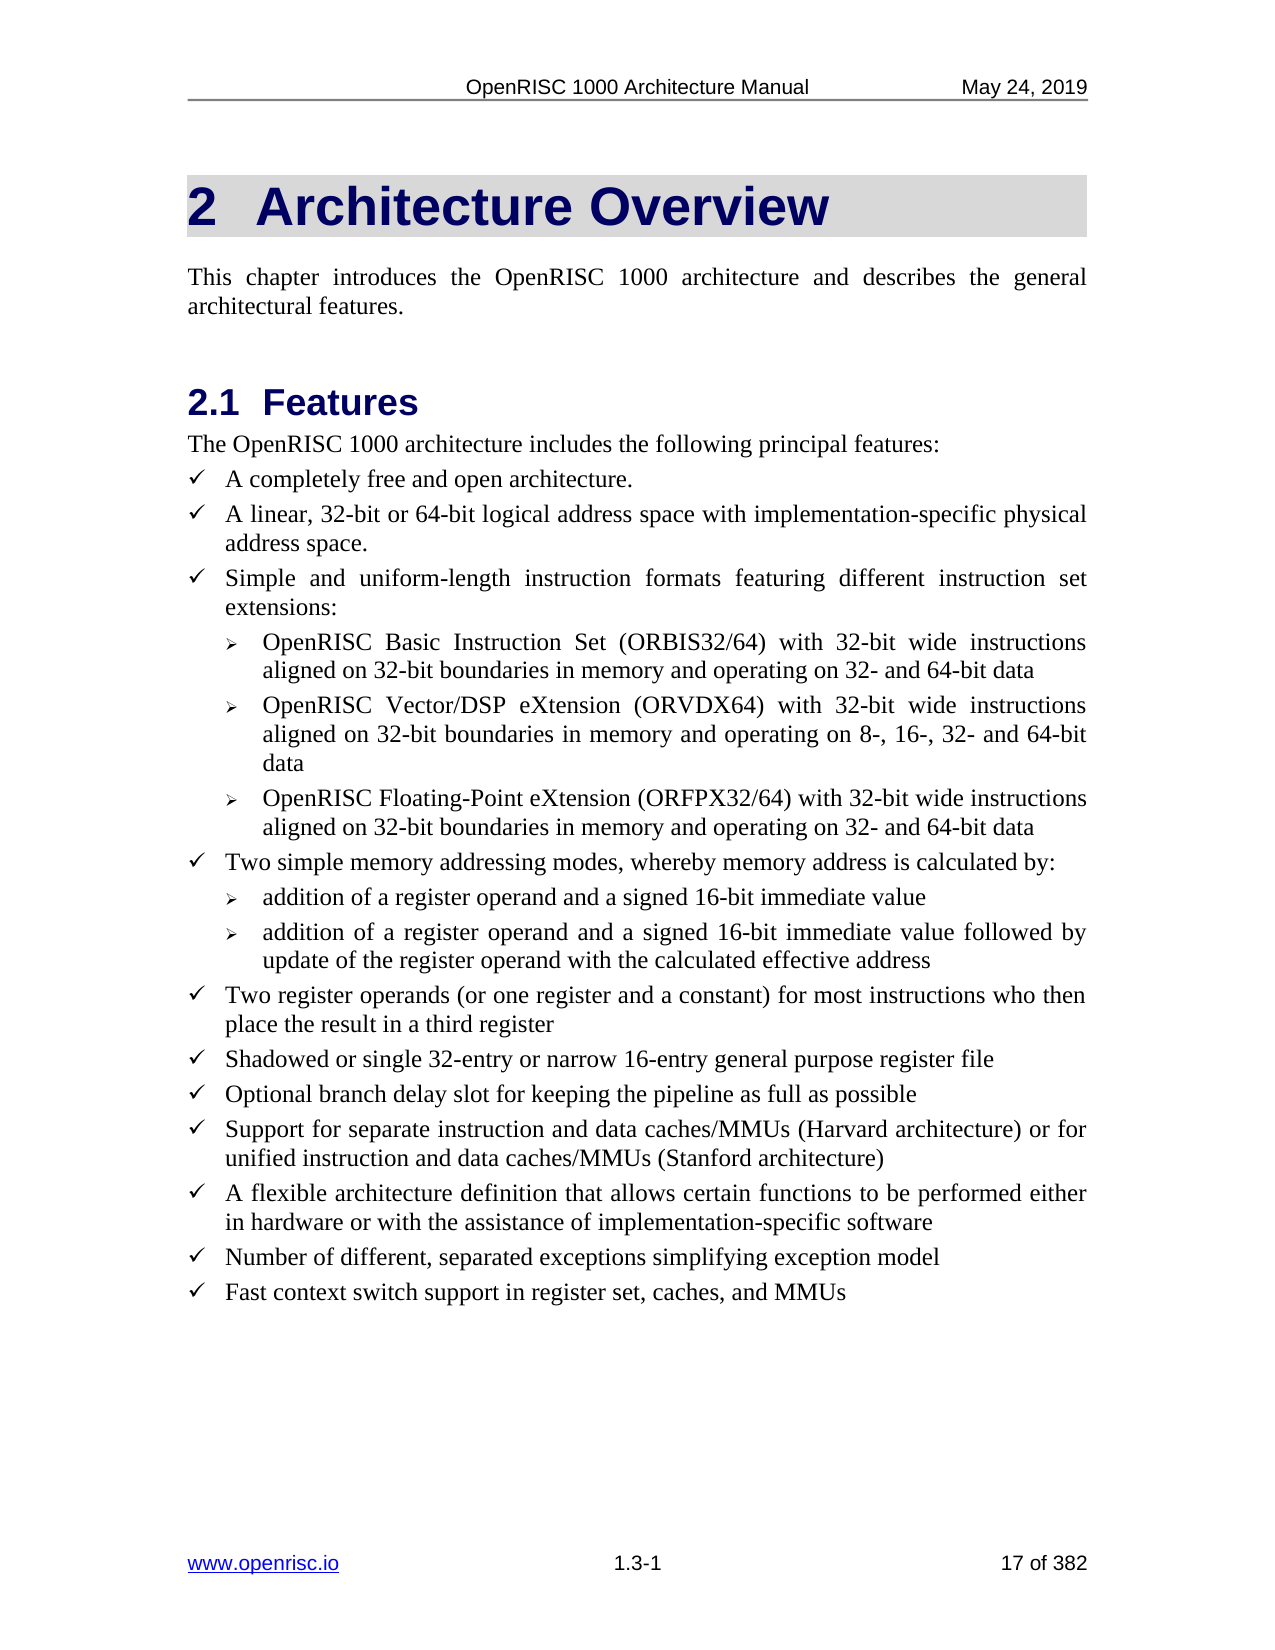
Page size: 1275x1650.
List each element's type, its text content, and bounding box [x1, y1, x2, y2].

list Support for separate instruction and data caches/MMUs (Harvard architecture) or for unified instruction and data caches/MMUs (Stanford architecture) [187, 1114, 1087, 1172]
list A flexible architecture definition that allows certain functions to be performed either in hardware or with the assistance of implementation-specific software [187, 1178, 1087, 1235]
list Two simple memory addressing modes, whereby memory address is calculated by: [187, 847, 1087, 875]
list Two register operands (or one register and a constant) for most instructions who then place the result in a third register [187, 980, 1087, 1038]
list Simple and uniform-length instruction formats featuring different instruction set extensions: [187, 563, 1087, 620]
list OpenRISC Floating-Point eXtension (ORFPX32/64) with 32-bit wide instructions aligned on 32-bit boundaries in memory and operating on 32- and 64-bit data [225, 783, 1087, 840]
subtitle Architecture Overview [187, 175, 1087, 237]
text This chapter introduces the OpenRISC 1000 architecture and describes the general architectural features. [187, 262, 1087, 320]
list Number of different, separated exceptions simplifying exception model [187, 1242, 1087, 1270]
list addition of a register operand and a signed 16-bit immediate value [225, 882, 1087, 910]
text The OpenRISC 1000 architecture includes the following principal features: [187, 429, 1087, 458]
list addition of a register operand and a signed 16-bit immediate value followed by update of the register operand with the calculated effective address [225, 917, 1087, 974]
list Shadowed or single 32-entry or narrow 16-entry general purpose register file [187, 1044, 1087, 1073]
list A linear, 32-bit or 64-bit logical address space with implementation-specific physical address space. [187, 499, 1087, 557]
list Optional branch delay slot for keeping the pipeline as full as possible [187, 1079, 1087, 1108]
list Fast context switch support in register set, caches, and MMUs [187, 1277, 1087, 1305]
list A completely free and open architecture. [187, 464, 1087, 493]
list OpenRISC Basic Instruction Set (ORBIS32/64) with 32-bit wide instructions aligned on 32-bit boundaries in memory and operating on 32- and 64-bit data [225, 627, 1087, 684]
subtitle Features [187, 380, 1087, 423]
list OpenRISC Vector/DSP eXtension (ORVDX64) with 32-bit wide instructions aligned on 32-bit boundaries in memory and operating on 8-, 16-, 32- and 64-bit data [225, 690, 1087, 777]
